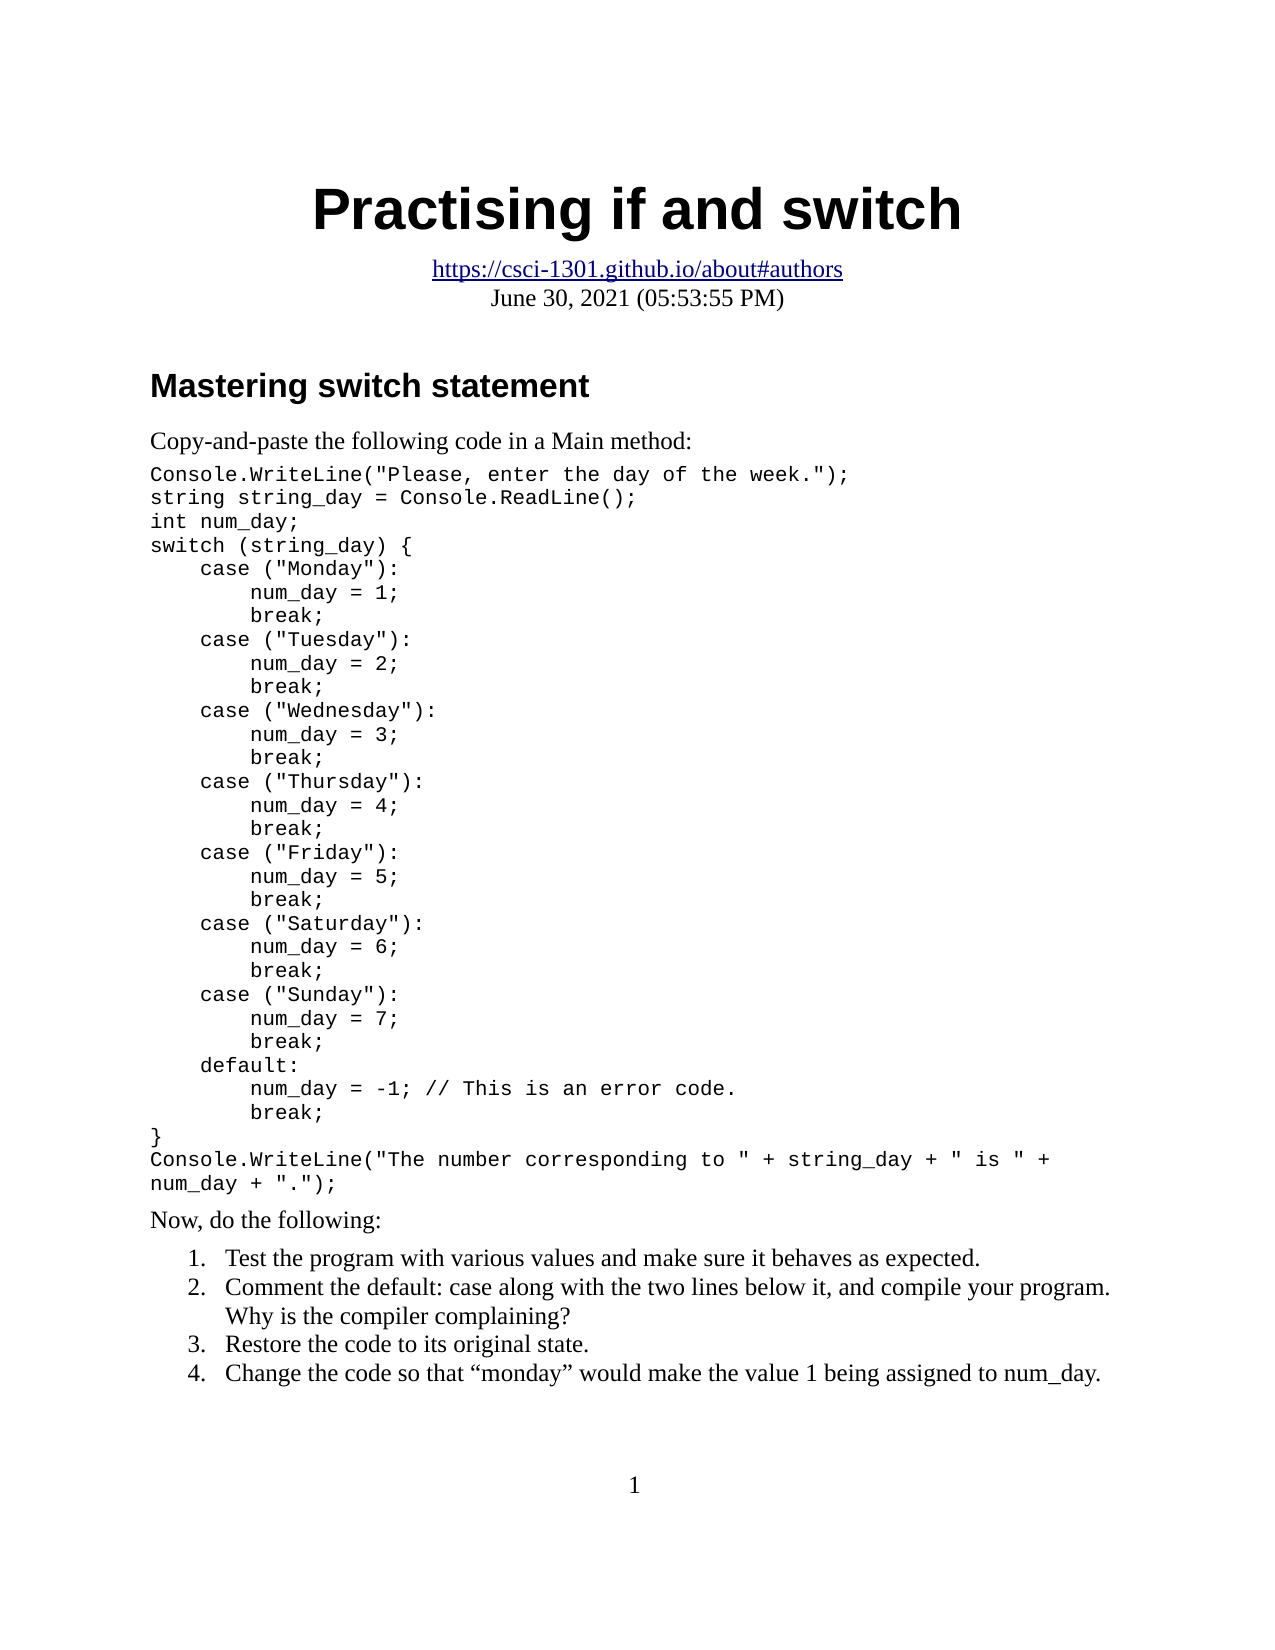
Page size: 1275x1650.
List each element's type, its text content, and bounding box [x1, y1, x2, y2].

text num_day = 7; [150, 1007, 1125, 1031]
text num_day = -1; // This is an error code. [150, 1078, 1125, 1102]
text case ("Sunday"): [150, 984, 1125, 1007]
text case ("Saturday"): [150, 913, 1125, 937]
text case ("Monday"): [150, 558, 1125, 582]
text num_day = 5; [150, 866, 1125, 889]
text June 30, 2021 (05:53:55 PM) [150, 283, 1125, 312]
text break; [150, 818, 1125, 842]
text break; [150, 1031, 1125, 1055]
text break; [150, 889, 1125, 913]
text case ("Friday"): [150, 842, 1125, 866]
text Now, do the following: [150, 1206, 1125, 1234]
text Console.WriteLine("Please, enter the day of the week."); [150, 464, 1125, 487]
text num_day = 1; [150, 582, 1125, 606]
text num_day = 4; [150, 795, 1125, 818]
text Console.WriteLine("The number corresponding to " + string_day + " is " + num_day + "."); [150, 1149, 1125, 1197]
text num_day = 2; [150, 653, 1125, 676]
text case ("Wednesday"): [150, 700, 1125, 724]
text case ("Tuesday"): [150, 629, 1125, 653]
text Copy-and-paste the following code in a Main method: [150, 426, 1125, 455]
text switch (string_day) { [150, 534, 1125, 558]
text case ("Thursday"): [150, 771, 1125, 795]
list Comment the default: case along with the two lines below it, and compile your program. Why is the compiler complaining? [187, 1272, 1125, 1329]
text break; [150, 747, 1125, 771]
text break; [150, 1102, 1125, 1126]
text default: [150, 1055, 1125, 1078]
text num_day = 3; [150, 724, 1125, 747]
text break; [150, 960, 1125, 984]
list Test the program with various values and make sure it behaves as expected. [187, 1243, 1125, 1272]
text https://csci-1301.github.io/about#authors [150, 254, 1125, 283]
list Change the code so that “monday” would make the value 1 being assigned to num_day. [187, 1358, 1125, 1387]
text string string_day = Console.ReadLine(); [150, 487, 1125, 511]
text } [150, 1126, 1125, 1149]
subtitle Mastering switch statement [150, 366, 1125, 404]
text break; [150, 676, 1125, 700]
text break; [150, 606, 1125, 629]
text int num_day; [150, 511, 1125, 534]
list Restore the code to its original state. [187, 1329, 1125, 1358]
title Practising if and switch [150, 175, 1125, 242]
text num_day = 6; [150, 937, 1125, 960]
